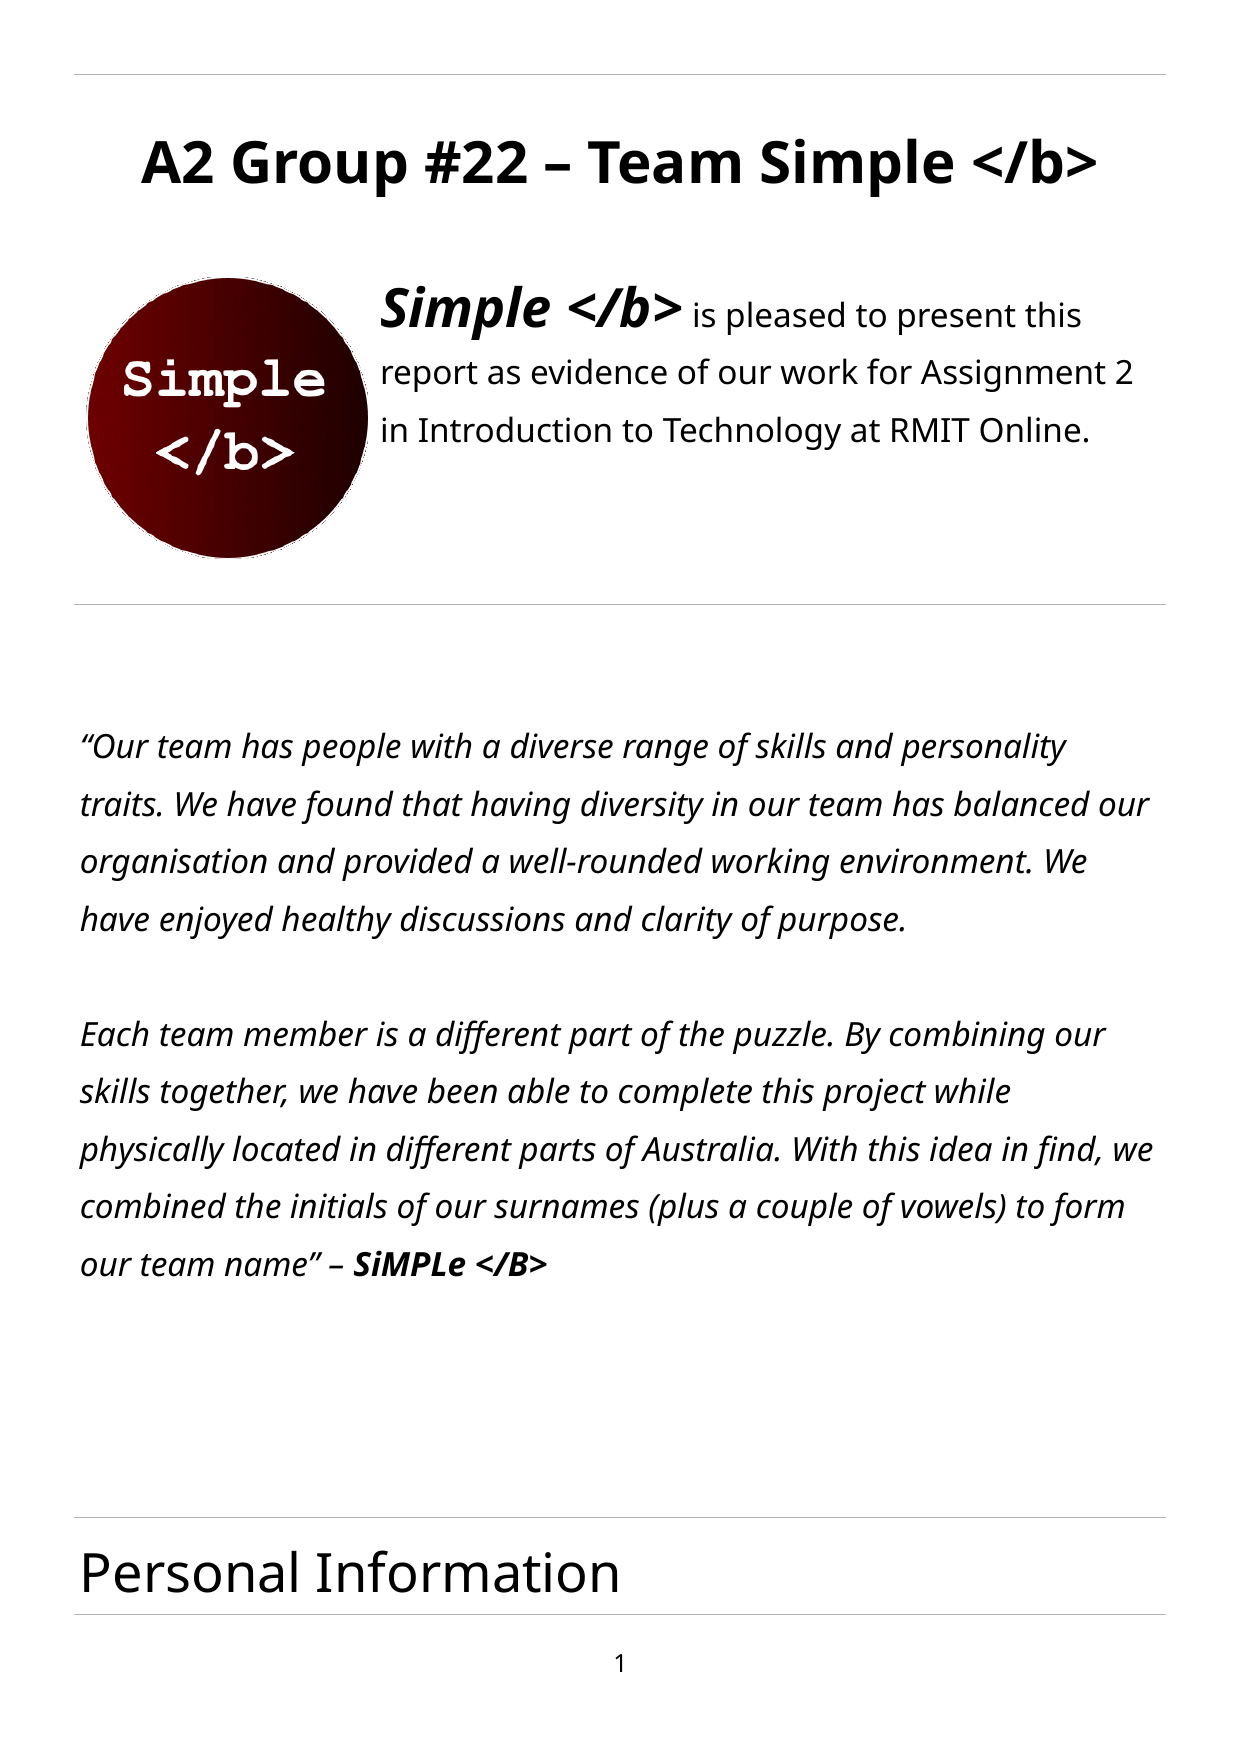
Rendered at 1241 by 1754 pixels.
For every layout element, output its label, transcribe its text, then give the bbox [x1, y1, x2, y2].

picture [86, 277, 368, 559]
table_cell Personal Information [74, 1518, 1166, 1614]
table_cell “Our team has people with a diverse range of skills and personality traits. We have found that having diversity in our team has balanced our organisation and provided a well-rounded working environment. We have enjoyed healthy discussions and clarity of purpose. Each team member is a different part of the puzzle. By combining our skills together, we have been able to complete this project while physically located in different parts of Australia. With this idea in find, we combined the initials of our surnames (plus a couple of vowels) to form our team name” – SiMPLe </B> [74, 605, 1166, 1517]
table_header A2 Group #22 – Team Simple </b> Simple </b> is pleased to present this report as evidence of our work for Assignment 2 in Introduction to Technology at RMIT Online. [74, 75, 1166, 604]
